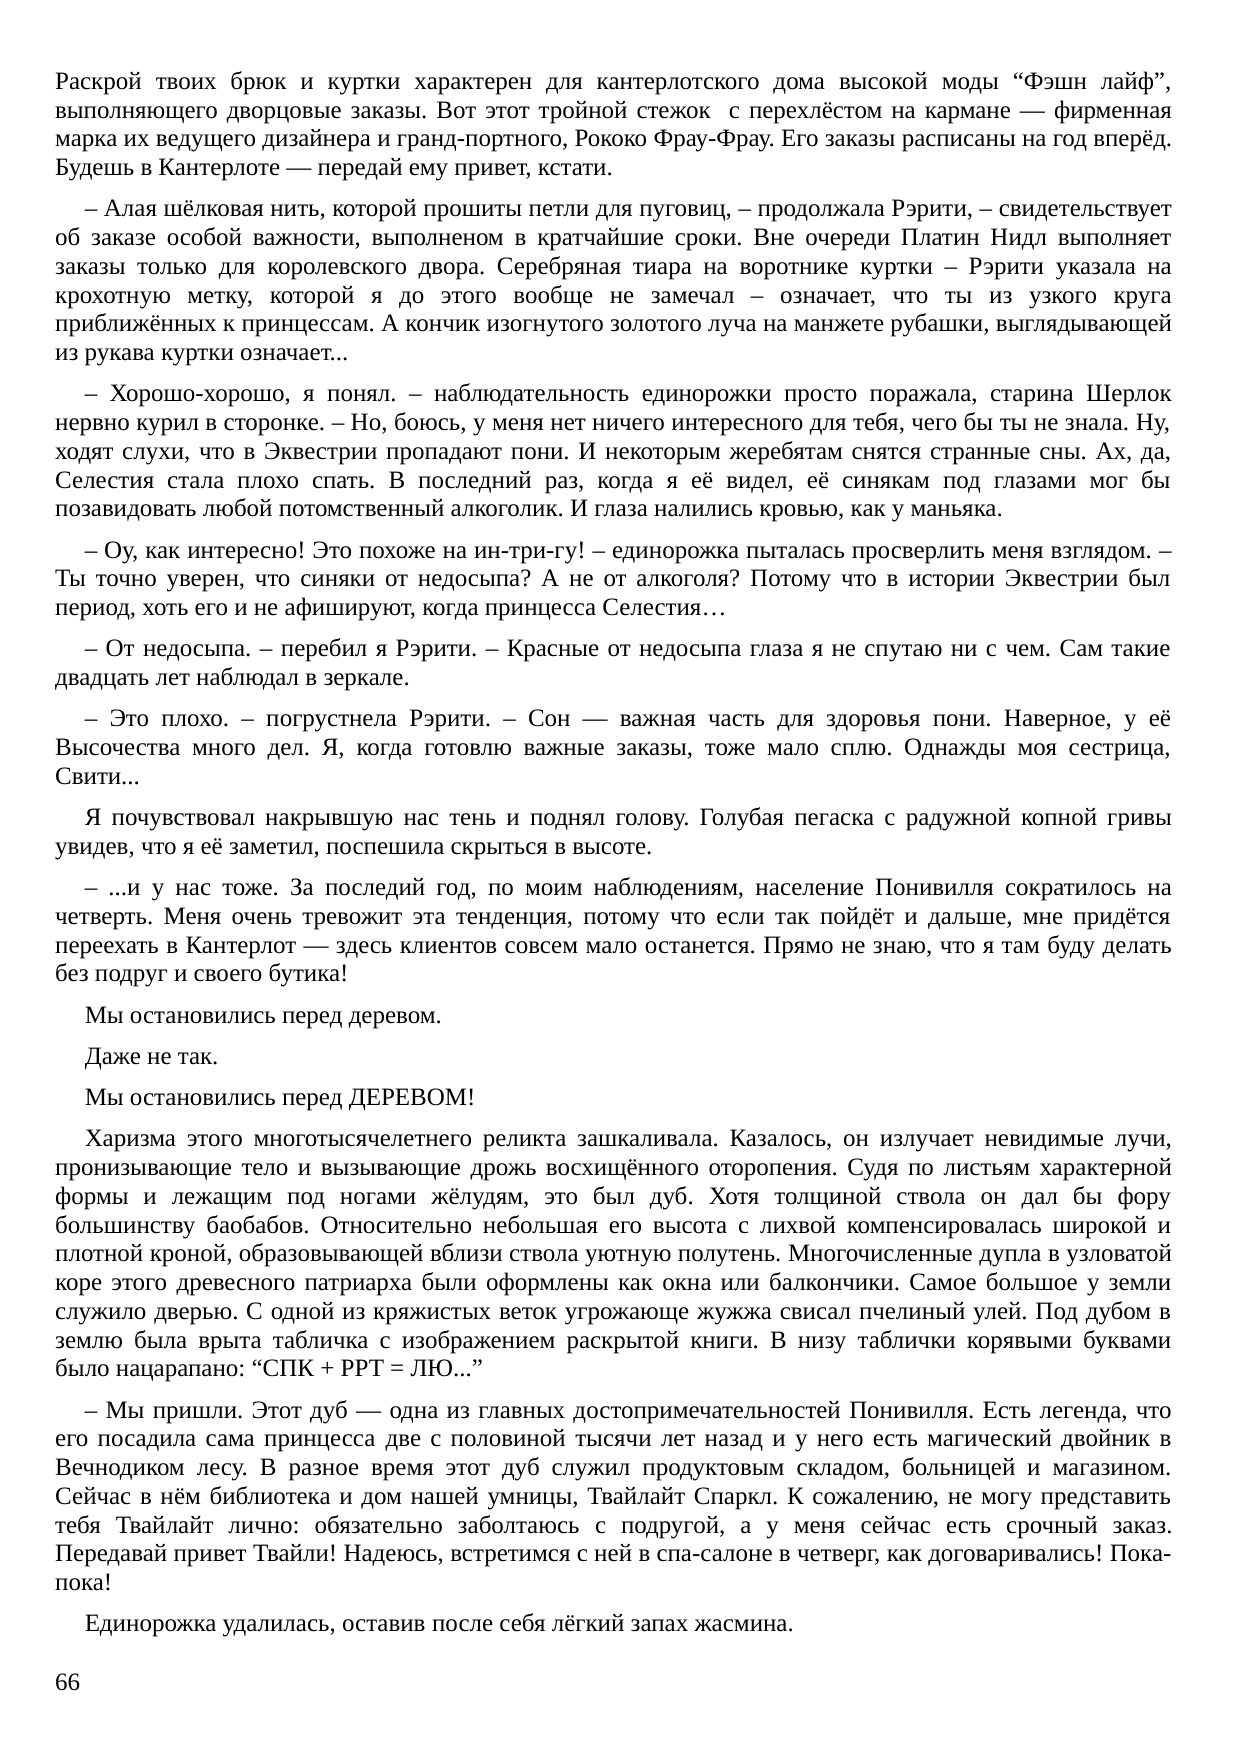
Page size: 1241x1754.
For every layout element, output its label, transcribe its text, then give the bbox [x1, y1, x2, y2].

text Я почувствовал накрывшую нас тень и поднял голову. Голубая пегаска с радужной копной гривы увидев, что я её заметил, поспешила скрыться в высоте. [55, 802, 1173, 860]
text – ...и у нас тоже. За последий год, по моим наблюдениям, население Понивилля сократилось на четверть. Меня очень тревожит эта тенденция, потому что если так пойдёт и дальше, мне придётся переехать в Кантерлот — здесь клиентов совсем мало останется. Прямо не знаю, что я там буду делать без подруг и своего бутика! [55, 872, 1173, 987]
text – Хорошо-хорошо, я понял. – наблюдательность единорожки просто поражала, старина Шерлок нервно курил в сторонке. – Но, боюсь, у меня нет ничего интересного для тебя, чего бы ты не знала. Ну, ходят слухи, что в Эквестрии пропадают пони. И некоторым жеребятам снятся странные сны. Ах, да, Селестия стала плохо спать. В последний раз, когда я её видел, её синякам под глазами мог бы позавидовать любой потомственный алкоголик. И глаза налились кровью, как у маньяка. [55, 378, 1173, 522]
text Харизма этого многотысячелетнего реликта зашкаливала. Казалось, он излучает невидимые лучи, пронизывающие тело и вызывающие дрожь восхищённого оторопения. Судя по листьям характерной формы и лежащим под ногами жёлудям, это был дуб. Хотя толщиной ствола он дал бы фору большинству баобабов. Относительно небольшая его высота с лихвой компенсировалась широкой и плотной кроной, образовывающей вблизи ствола уютную полутень. Многочисленные дупла в узловатой коре этого древесного патриарха были оформлены как окна или балкончики. Самое большое у земли служило дверью. С одной из кряжистых веток угрожающе жужжа свисал пчелиный улей. Под дубом в землю была врыта табличка с изображением раскрытой книги. В низу таблички корявыми буквами было нацарапано: “СПК + РРТ = ЛЮ...” [55, 1123, 1173, 1382]
text Единорожка удалилась, оставив после себя лёгкий запах жасмина. [55, 1608, 1173, 1637]
text – Мы пришли. Этот дуб — одна из главных достопримечательностей Понивилля. Есть легенда, что его посадила сама принцесса две с половиной тысячи лет назад и у него есть магический двойник в Вечнодиком лесу. В разное время этот дуб служил продуктовым складом, больницей и магазином. Сейчас в нём библиотека и дом нашей умницы, Твайлайт Спаркл. К сожалению, не могу представить тебя Твайлайт лично: обязательно заболтаюсь с подругой, а у меня сейчас есть срочный заказ. Передавай привет Твайли! Надеюсь, встретимся с ней в спа-салоне в четверг, как договаривались! Пока-пока! [55, 1395, 1173, 1596]
text – Алая шёлковая нить, которой прошиты петли для пуговиц, – продолжала Рэрити, – свидетельствует об заказе особой важности, выполненом в кратчайшие сроки. Вне очереди Платин Нидл выполняет заказы только для королевского двора. Серебряная тиара на воротнике куртки – Рэрити указала на крохотную метку, которой я до этого вообще не замечал – означает, что ты из узкого круга приближённых к принцессам. А кончик изогнутого золотого луча на манжете рубашки, выглядывающей из рукава куртки означает... [55, 193, 1173, 366]
text Мы остановились перед деревом. [55, 1000, 1173, 1028]
text Даже не так. [55, 1041, 1173, 1070]
text Мы остановились перед ДЕРЕВОМ! [55, 1082, 1173, 1111]
text – Оу, как интересно! Это похоже на ин-три-гу! – единорожка пыталась просверлить меня взглядом. – Ты точно уверен, что синяки от недосыпа? А не от алкоголя? Потому что в истории Эквестрии был период, хоть его и не афишируют, когда принцесса Селестия… [55, 535, 1173, 621]
text Раскрой твоих брюк и куртки характерен для кантерлотского дома высокой моды “Фэшн лайф”, выполняющего дворцовые заказы. Вот этот тройной стежок с перехлёстом на кармане — фирменная марка их ведущего дизайнера и гранд-портного, Рококо Фрау-Фрау. Его заказы расписаны на год вперёд. Будешь в Кантерлоте — передай ему привет, кстати. [55, 66, 1173, 181]
text – От недосыпа. – перебил я Рэрити. – Красные от недосыпа глаза я не спутаю ни с чем. Сам такие двадцать лет наблюдал в зеркале. [55, 633, 1173, 691]
text – Это плохо. – погрустнела Рэрити. – Сон — важная часть для здоровья пони. Наверное, у её Высочества много дел. Я, когда готовлю важные заказы, тоже мало сплю. Однажды моя сестрица, Свити... [55, 703, 1173, 790]
